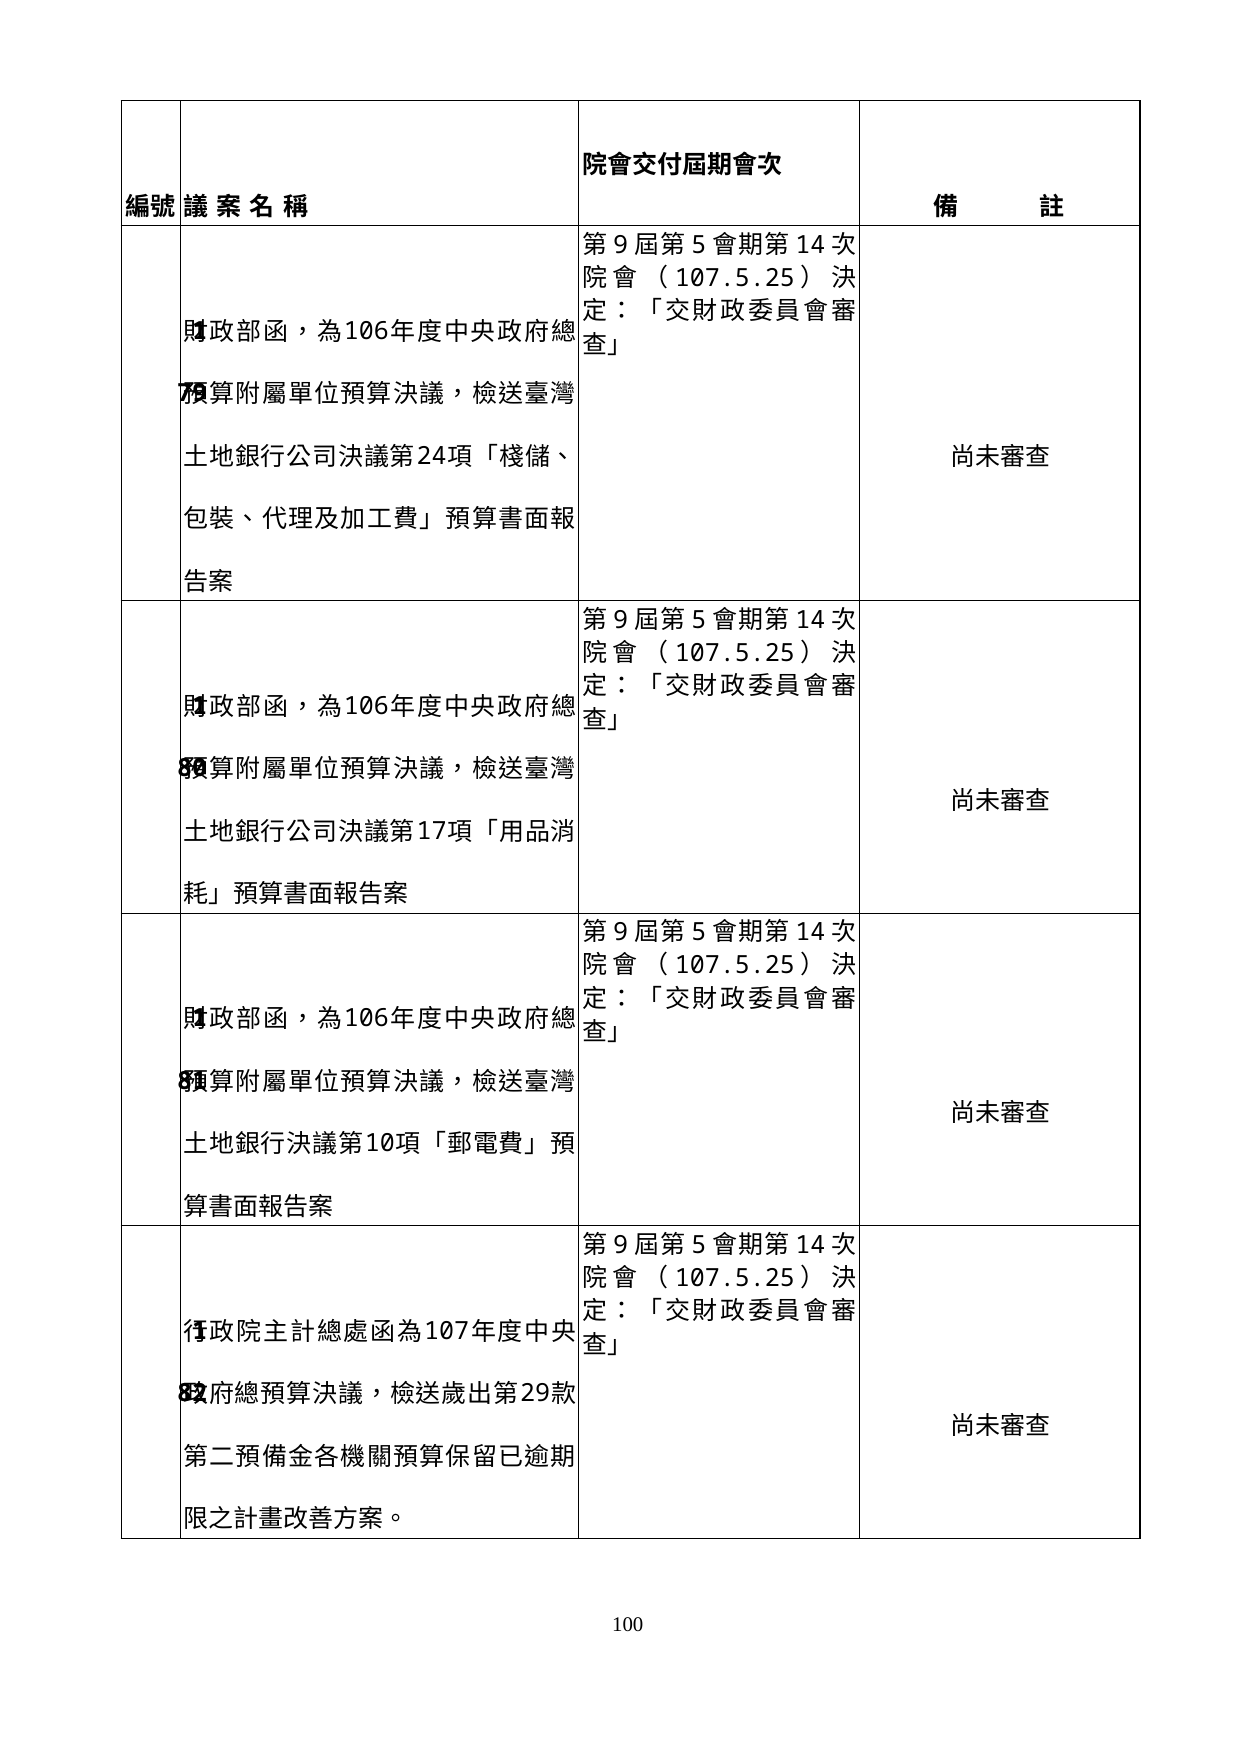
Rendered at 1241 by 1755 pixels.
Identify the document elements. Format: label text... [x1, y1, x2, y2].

table_cell 第9屆第5會期第14次院會（107.5.25）決定：「交財政委員會審查」 [579, 601, 859, 913]
table_cell [122, 226, 180, 600]
table_cell 尚未審查 [860, 914, 1139, 1225]
table_header 議案名稱 [181, 101, 578, 225]
table_cell 第9屆第5會期第14次院會（107.5.25）決定：「交財政委員會審查」 [579, 226, 859, 600]
table_cell 財政部函，為106年度中央政府總預算附屬單位預算決議，檢送臺灣土地銀行決議第10項「郵電費」預算書面報告案 [181, 914, 578, 1225]
table_cell 尚未審查 [860, 1226, 1139, 1538]
table_cell 尚未審查 [860, 226, 1139, 600]
table_cell 第9屆第5會期第14次院會（107.5.25）決定：「交財政委員會審查」 [579, 1226, 859, 1538]
table_cell [122, 601, 180, 913]
table_cell 尚未審查 [860, 601, 1139, 913]
table_cell 財政部函，為106年度中央政府總預算附屬單位預算決議，檢送臺灣土地銀行公司決議第17項「用品消耗」預算書面報告案 [181, 601, 578, 913]
table_cell [122, 1226, 180, 1538]
table_header 院會交付屆期會次 [579, 101, 859, 225]
table_cell 財政部函，為106年度中央政府總預算附屬單位預算決議，檢送臺灣土地銀行公司決議第24項「棧儲、包裝、代理及加工費」預算書面報告案 [181, 226, 578, 600]
table_header 編號 [122, 101, 180, 225]
table_cell 第9屆第5會期第14次院會（107.5.25）決定：「交財政委員會審查」 [579, 914, 859, 1225]
table_cell [122, 914, 180, 1225]
table_header 備 註 [860, 101, 1139, 225]
table_cell 行政院主計總處函為107年度中央政府總預算決議，檢送歲出第29款第二預備金各機關預算保留已逾期限之計畫改善方案。 [181, 1226, 578, 1538]
